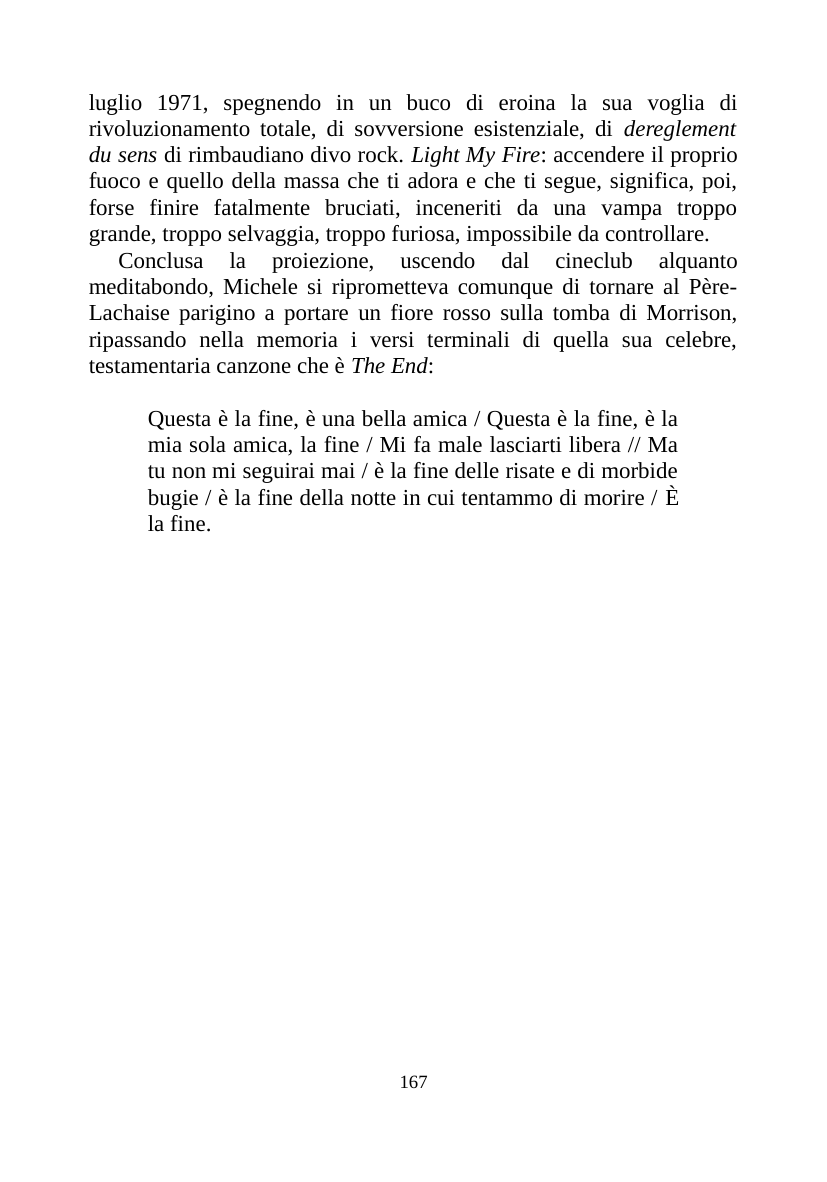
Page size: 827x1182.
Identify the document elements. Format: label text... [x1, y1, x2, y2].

text Conclusa la proiezione, uscendo dal cineclub alquanto meditabondo, Michele si riprometteva comunque di tornare al Père-Lachaise parigino a portare un fiore rosso sulla tomba di Morrison, ripassando nella memoria i versi terminali di quella sua celebre, testamentaria canzone che è The End: [88, 247, 738, 378]
text Questa è la fine, è una bella amica / Questa è la fine, è la mia sola amica, la fine / Mi fa male lasciarti libera // Ma tu non mi seguirai mai / è la fine delle risate e di morbide bugie / è la fine della notte in cui tentammo di morire / è la fine. [148, 405, 679, 537]
text luglio 1971, spegnendo in un buco di eroina la sua voglia di rivoluzionamento totale, di sovversione esistenziale, di dereglement du sens di rimbaudiano divo rock. Light My Fire: accendere il proprio fuoco e quello della massa che ti adora e che ti segue, significa, poi, forse finire fatalmente bruciati, inceneriti da una vampa troppo grande, troppo selvaggia, troppo furiosa, impossibile da controllare. [88, 88, 738, 247]
